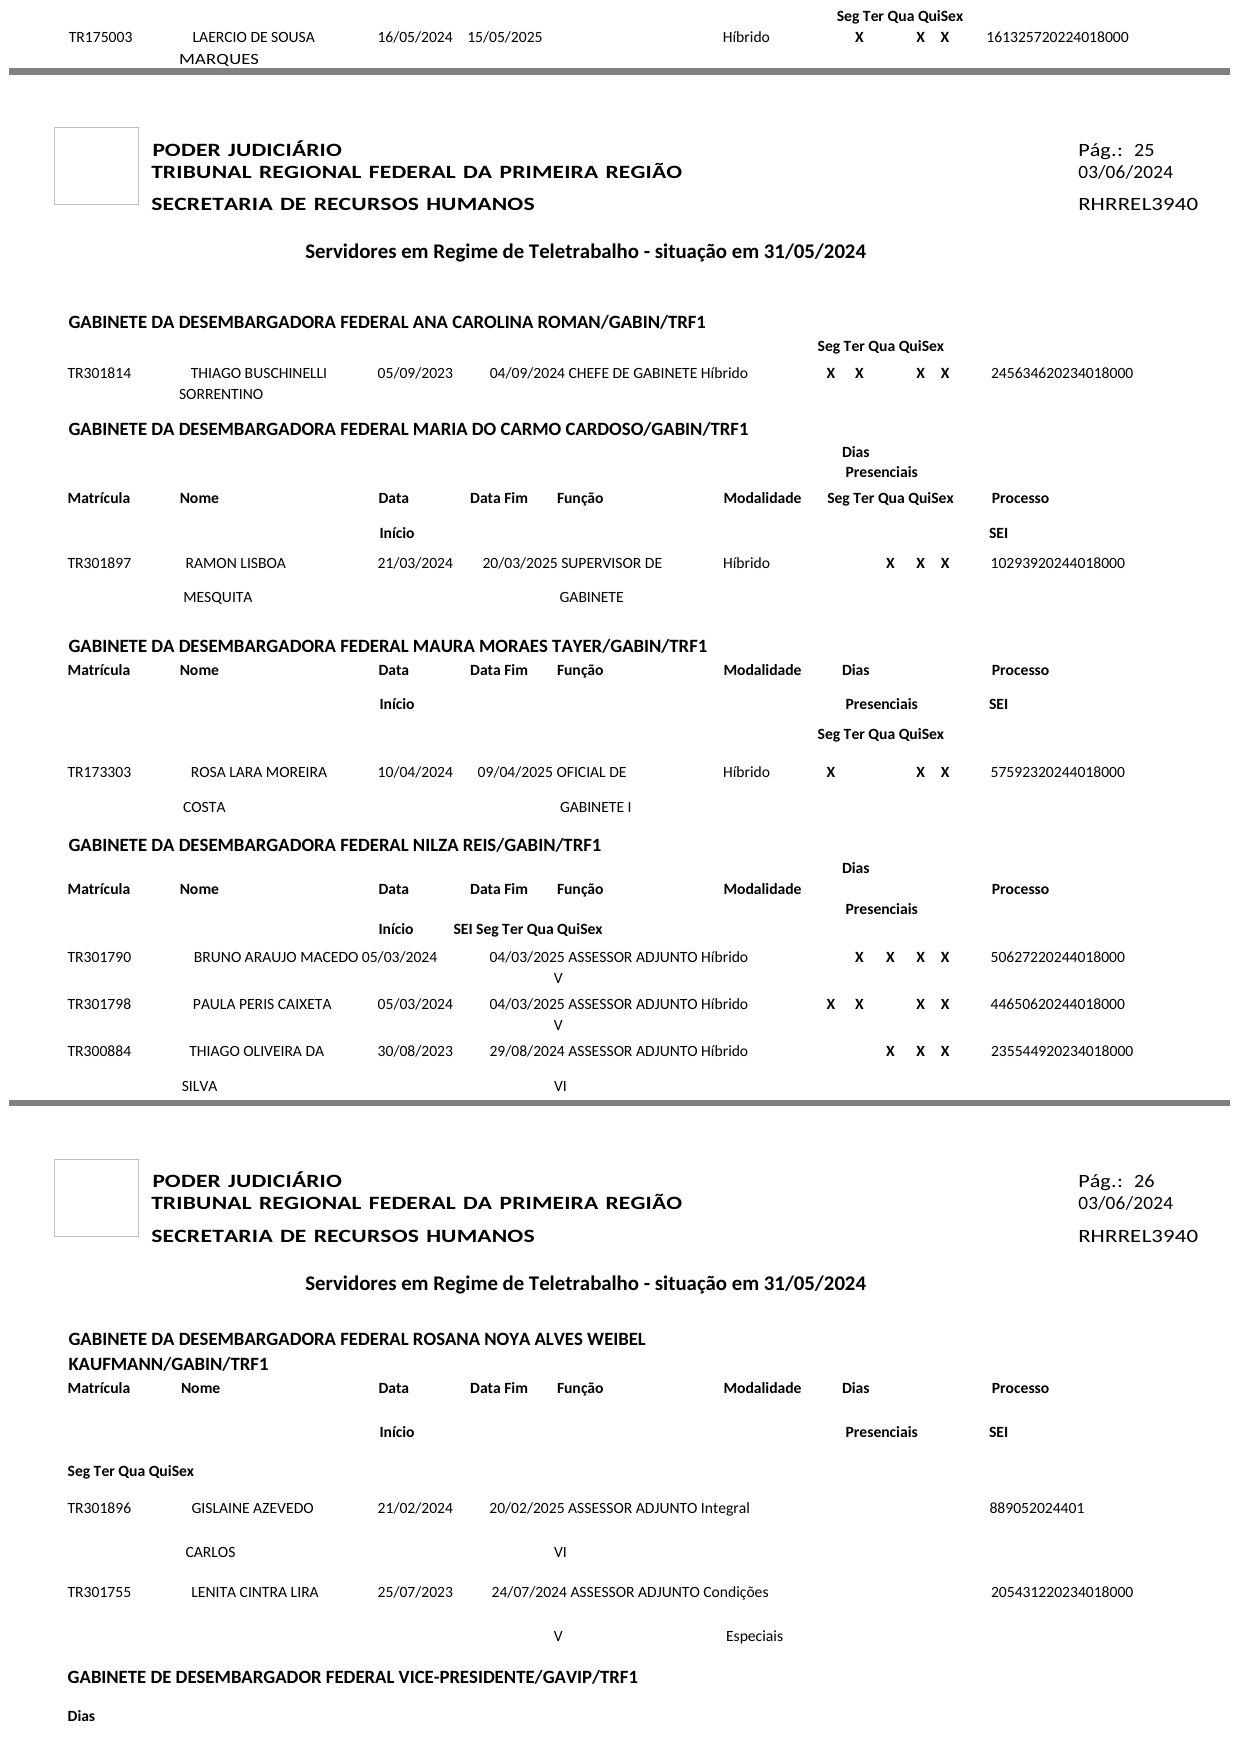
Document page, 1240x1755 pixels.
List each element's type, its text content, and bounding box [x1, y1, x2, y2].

text TR300884 THIAGO OLIVEIRA DA 30/08/2023 29/08/2024 ASSESSOR ADJUNTO Híbrido X X X 235544920234018000 [67, 1041, 1196, 1060]
text Dias [584, 442, 1127, 461]
subtitle Início SEI Seg Ter Qua QuiSex [378, 919, 1196, 938]
table_cell [986, 6, 1138, 27]
subtitle Seg Ter Qua QuiSex [817, 336, 1196, 355]
text GABINETE DE DESEMBARGADOR FEDERAL VICE-PRESIDENTE/GAVIP/TRF1 [67, 1665, 1196, 1688]
text Seg Ter Qua QuiSex [67, 1461, 1196, 1480]
text Início Presenciais SEI [67, 687, 1196, 715]
text V [67, 968, 1049, 987]
text Presenciais [584, 899, 1179, 918]
text Presenciais [584, 462, 1179, 482]
subtitle Servidores em Regime de Teletrabalho - situação em 31/05/2024 [305, 1270, 1196, 1296]
subtitle Servidores em Regime de Teletrabalho - situação em 31/05/2024 [305, 239, 1196, 264]
text TR301814 THIAGO BUSCHINELLI 05/09/2023 04/09/2024 CHEFE DE GABINETE Híbrido X X X X 245634620234018000 [67, 363, 1196, 382]
table_cell Seg Ter Qua QuiSex [69, 6, 986, 27]
text KAUFMANN/GABIN/TRF1 [68, 1352, 1196, 1375]
text Dias [67, 1707, 1196, 1726]
text TR173303 ROSA LARA MOREIRA 10/04/2024 09/04/2025 OFICIAL DE Híbrido X X X 57592320244018000 [67, 762, 1196, 781]
text GABINETE DA DESEMBARGADORA FEDERAL ANA CAROLINA ROMAN/GABIN/TRF1 [68, 310, 1196, 333]
table_cell 161325720224018000 [986, 27, 1138, 48]
text V Especiais [67, 1619, 1196, 1647]
text GABINETE DA DESEMBARGADORA FEDERAL MARIA DO CARMO CARDOSO/GABIN/TRF1 [68, 417, 1196, 439]
text Dias [584, 858, 1127, 878]
text TR301897 RAMON LISBOA 21/03/2024 20/03/2025 SUPERVISOR DE Híbrido X X X 10293920244018000 [67, 553, 1196, 572]
text Matrícula Nome Data Data Fim Função Modalidade Processo [67, 879, 1196, 898]
text CARLOS VI [67, 1535, 1196, 1563]
text GABINETE DA DESEMBARGADORA FEDERAL ROSANA NOYA ALVES WEIBEL [68, 1327, 1196, 1350]
text SORRENTINO [179, 384, 1196, 404]
text TR301755 LENITA CINTRA LIRA 25/07/2023 24/07/2024 ASSESSOR ADJUNTO Condições 205431220234018000 [67, 1582, 1196, 1601]
text TR301790 BRUNO ARAUJO MACEDO 05/03/2024 04/03/2025 ASSESSOR ADJUNTO Híbrido X X X X 50627220244018000 [67, 947, 1196, 966]
text Matrícula Nome Data Data Fim Função Modalidade Seg Ter Qua QuiSex Processo [67, 488, 1196, 507]
text SILVA VI [67, 1069, 1196, 1097]
text GABINETE DA DESEMBARGADORA FEDERAL MAURA MORAES TAYER/GABIN/TRF1 [68, 634, 1196, 657]
text GABINETE DA DESEMBARGADORA FEDERAL NILZA REIS/GABIN/TRF1 [68, 833, 1196, 856]
text V [67, 1015, 1049, 1034]
text Matrícula Nome Data Data Fim Função Modalidade Dias Processo [67, 1378, 1196, 1397]
table_cell TR175003 LAERCIO DE SOUSA 16/05/2024 15/05/2025 Híbrido X X X [69, 27, 986, 48]
text MESQUITA GABINETE [67, 581, 1196, 608]
text TR301896 GISLAINE AZEVEDO 21/02/2024 20/02/2025 ASSESSOR ADJUNTO Integral 889052024401 [67, 1498, 1196, 1517]
text TR301798 PAULA PERIS CAIXETA 05/03/2024 04/03/2025 ASSESSOR ADJUNTO Híbrido X X X X 44650620244018000 [67, 994, 1196, 1013]
subtitle Seg Ter Qua QuiSex [817, 724, 1196, 743]
subtitle Início SEI [67, 516, 1196, 544]
text Matrícula Nome Data Data Fim Função Modalidade Dias Processo [67, 660, 1196, 679]
text COSTA GABINETE I [67, 790, 1196, 818]
text Início Presenciais SEI [67, 1415, 1196, 1443]
